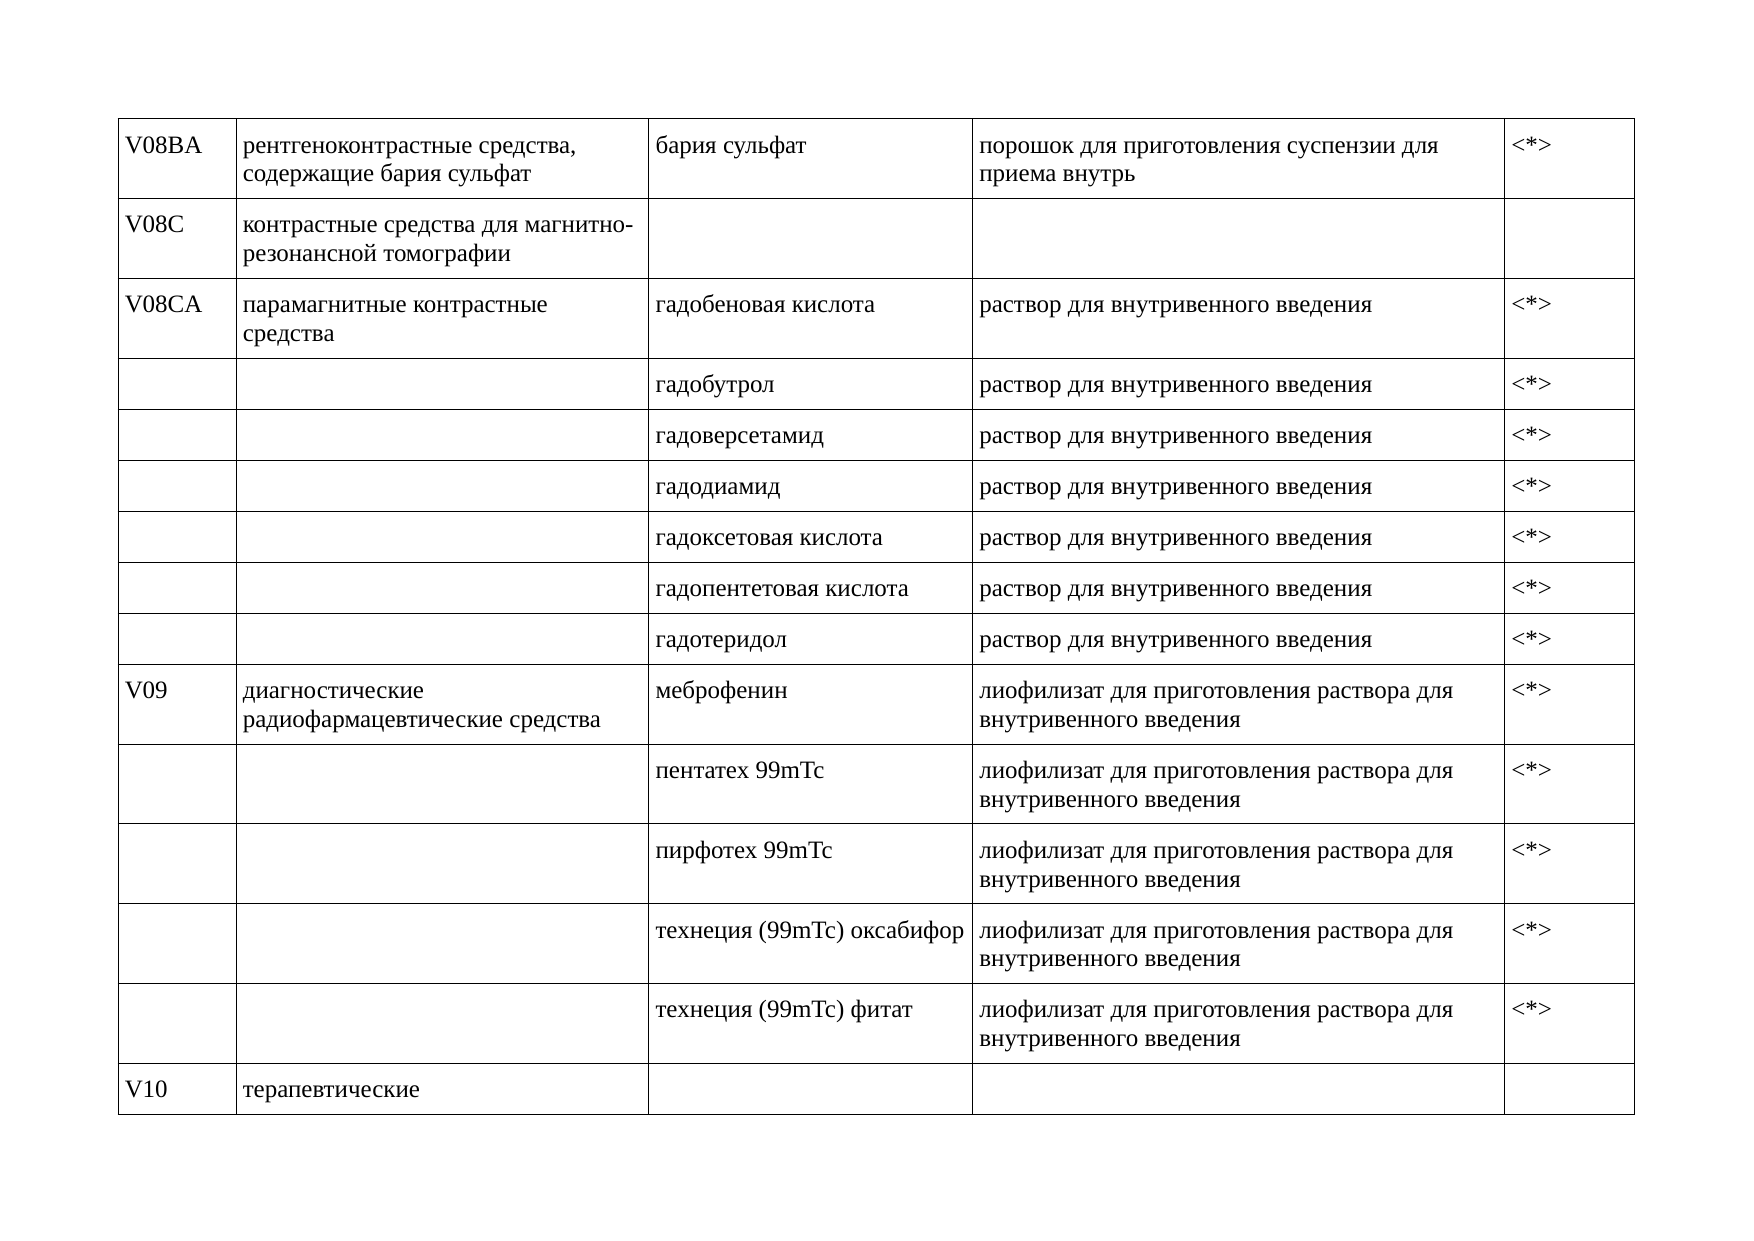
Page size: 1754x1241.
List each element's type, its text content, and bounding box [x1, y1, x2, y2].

table_cell бария сульфат [649, 119, 972, 198]
table_cell <*> [1505, 824, 1634, 903]
table_cell [119, 614, 236, 664]
table_cell раствор для внутривенного введения [973, 461, 1504, 511]
table_cell [973, 1064, 1504, 1114]
table_cell раствор для внутривенного введения [973, 614, 1504, 664]
table_cell лиофилизат для приготовления раствора для внутривенного введения [973, 745, 1504, 823]
table_cell [119, 512, 236, 562]
table_cell раствор для внутривенного введения [973, 563, 1504, 613]
table_cell лиофилизат для приготовления раствора для внутривенного введения [973, 904, 1504, 983]
table_cell [119, 904, 236, 983]
table_cell [973, 199, 1504, 278]
table_cell [237, 824, 648, 903]
table_cell [1505, 1064, 1634, 1114]
table_cell [649, 199, 972, 278]
table_cell <*> [1505, 359, 1634, 408]
table_cell контрастные средства для магнитно-резонансной томографии [237, 199, 648, 278]
table_cell диагностические радиофармацевтические средства [237, 665, 648, 743]
table_cell [237, 359, 648, 408]
table_cell раствор для внутривенного введения [973, 279, 1504, 357]
table_cell [237, 614, 648, 664]
table_cell V10 [119, 1064, 236, 1114]
table_cell лиофилизат для приготовления раствора для внутривенного введения [973, 984, 1504, 1063]
table_cell парамагнитные контрастные средства [237, 279, 648, 357]
table_cell раствор для внутривенного введения [973, 512, 1504, 562]
table_cell [237, 984, 648, 1063]
table_cell V08BA [119, 119, 236, 198]
table_cell [237, 461, 648, 511]
table_cell [237, 904, 648, 983]
table_cell раствор для внутривенного введения [973, 410, 1504, 459]
table_cell [119, 563, 236, 613]
table_cell [237, 410, 648, 459]
table_cell пирфотех 99mTc [649, 824, 972, 903]
table_cell <*> [1505, 665, 1634, 743]
table_cell <*> [1505, 904, 1634, 983]
table_cell <*> [1505, 984, 1634, 1063]
table_cell гадодиамид [649, 461, 972, 511]
table_cell лиофилизат для приготовления раствора для внутривенного введения [973, 824, 1504, 903]
table_cell технеция (99mTc) фитат [649, 984, 972, 1063]
table_cell пентатех 99mTc [649, 745, 972, 823]
table_cell <*> [1505, 614, 1634, 664]
table_cell гадопентетовая кислота [649, 563, 972, 613]
table_cell [119, 745, 236, 823]
table_cell гадоксетовая кислота [649, 512, 972, 562]
table_cell [119, 984, 236, 1063]
table_cell [119, 461, 236, 511]
table_cell [119, 359, 236, 408]
table_cell [237, 745, 648, 823]
table_cell V09 [119, 665, 236, 743]
table_cell <*> [1505, 410, 1634, 459]
table_cell [1505, 199, 1634, 278]
table_cell <*> [1505, 745, 1634, 823]
table_cell [237, 512, 648, 562]
table_cell технеция (99mTc) оксабифор [649, 904, 972, 983]
table_cell рентгеноконтрастные средства, содержащие бария сульфат [237, 119, 648, 198]
table_cell раствор для внутривенного введения [973, 359, 1504, 408]
table_cell лиофилизат для приготовления раствора для внутривенного введения [973, 665, 1504, 743]
table_cell [119, 824, 236, 903]
table_cell гадобутрол [649, 359, 972, 408]
table_cell <*> [1505, 279, 1634, 357]
table_cell V08C [119, 199, 236, 278]
table_cell меброфенин [649, 665, 972, 743]
table_cell порошок для приготовления суспензии для приема внутрь [973, 119, 1504, 198]
table_cell [119, 410, 236, 459]
table_cell [237, 563, 648, 613]
table_cell гадотеридол [649, 614, 972, 664]
table_cell гадобеновая кислота [649, 279, 972, 357]
table_cell V08CA [119, 279, 236, 357]
table_cell <*> [1505, 512, 1634, 562]
table_cell <*> [1505, 119, 1634, 198]
table_cell [649, 1064, 972, 1114]
table_cell <*> [1505, 461, 1634, 511]
table_cell гадоверсетамид [649, 410, 972, 459]
table_cell <*> [1505, 563, 1634, 613]
table_cell терапевтические [237, 1064, 648, 1114]
